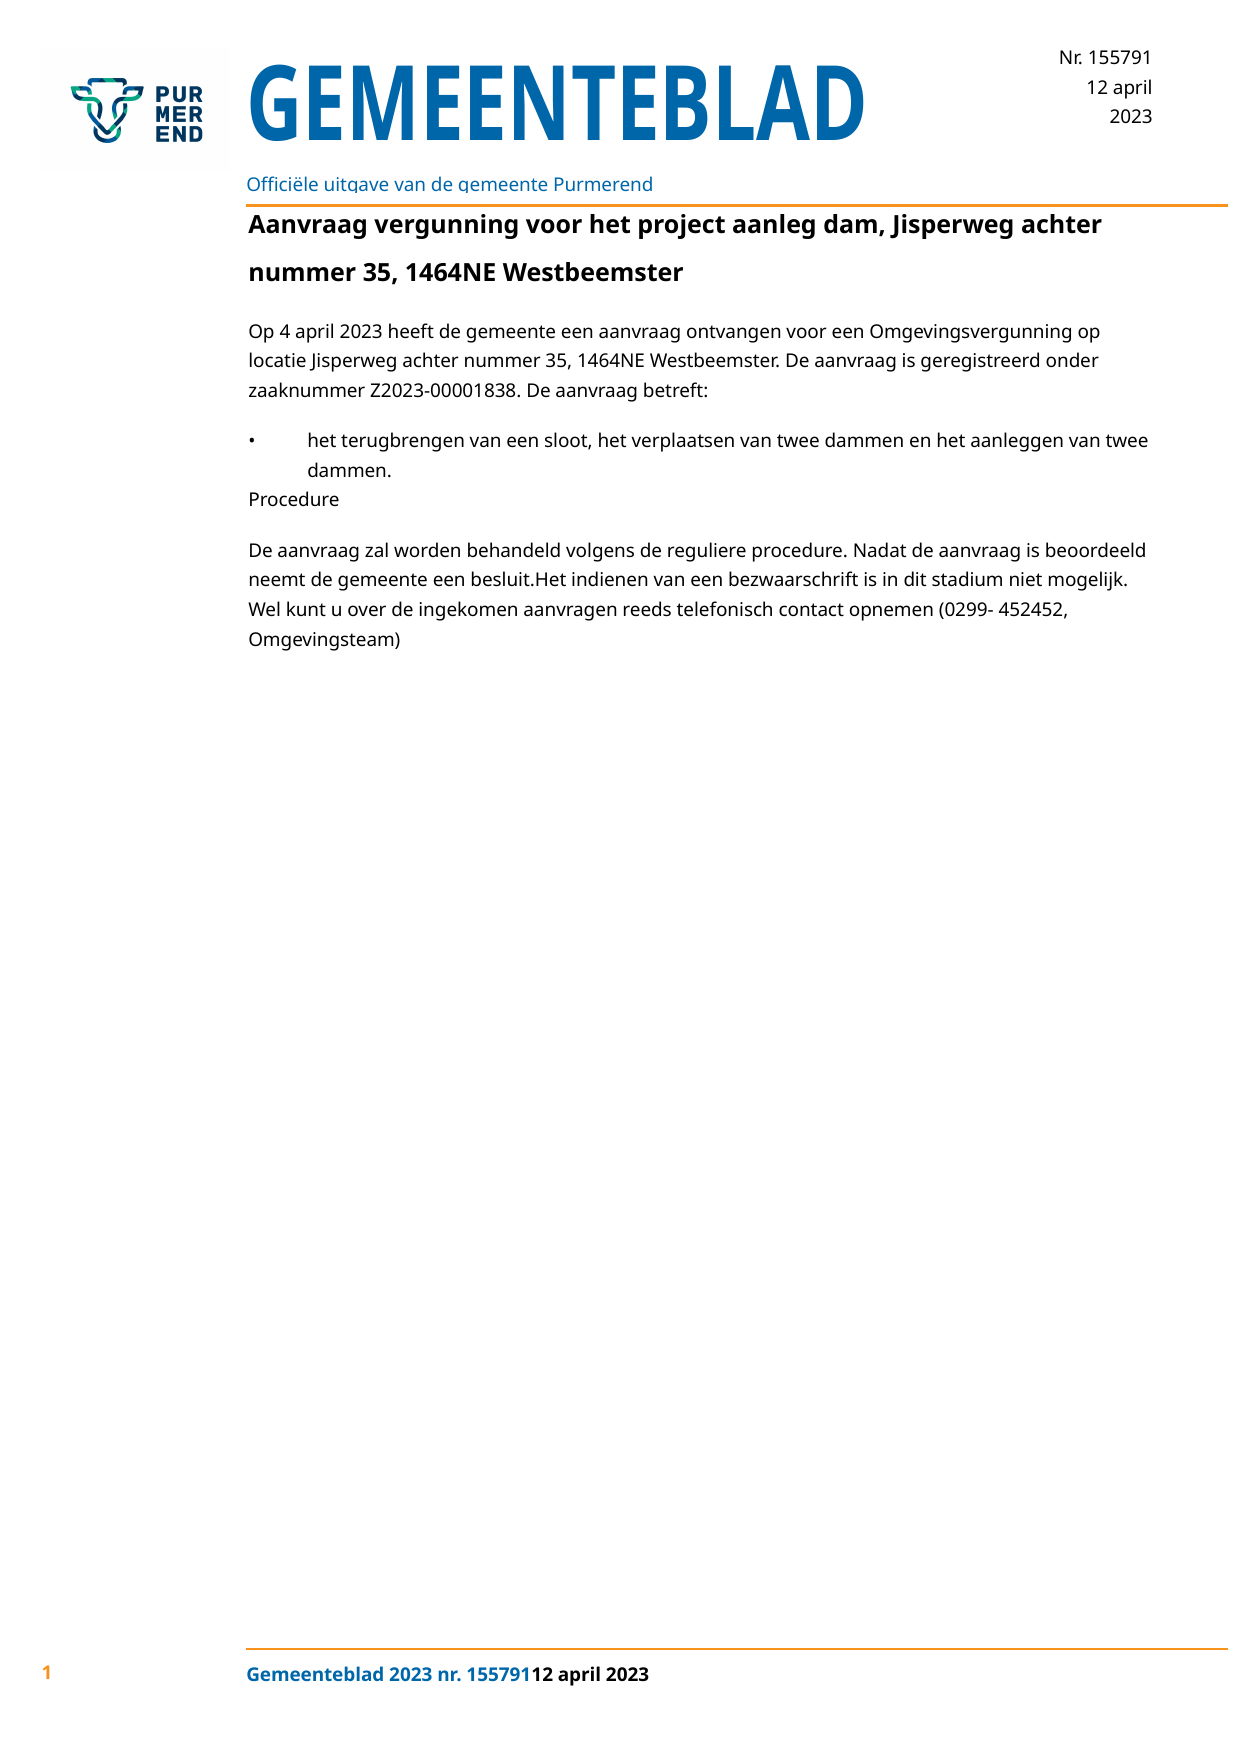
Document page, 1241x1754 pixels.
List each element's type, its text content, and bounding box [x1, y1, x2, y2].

picture [41, 47, 231, 172]
text De aanvraag zal worden behandeld volgens de reguliere procedure. Nadat de aanvraag is beoordeeld neemt de gemeente een besluit.Het indienen van een bezwaarschrift is in dit stadium niet mogelijk. Wel kunt u over de ingekomen aanvragen reeds telefonisch contact opnemen (0299- 452452, Omgevingsteam) [248, 537, 1152, 652]
text Op 4 april 2023 heeft de gemeente een aanvraag ontvangen voor een Omgevingsvergunning op locatie Jisperweg achter nummer 35, 1464NE Westbeemster. De aanvraag is geregistreerd onder zaaknummer Z2023-00001838. De aanvraag betreft: [248, 318, 1152, 403]
text Procedure [248, 487, 1152, 512]
text Aanvraag vergunning voor het project aanleg dam, Jisperweg achter nummer 35, 1464NE Westbeemster [248, 207, 1152, 288]
list het terugbrengen van een sloot, het verplaatsen van twee dammen en het aanleggen van twee dammen. [248, 427, 1152, 483]
